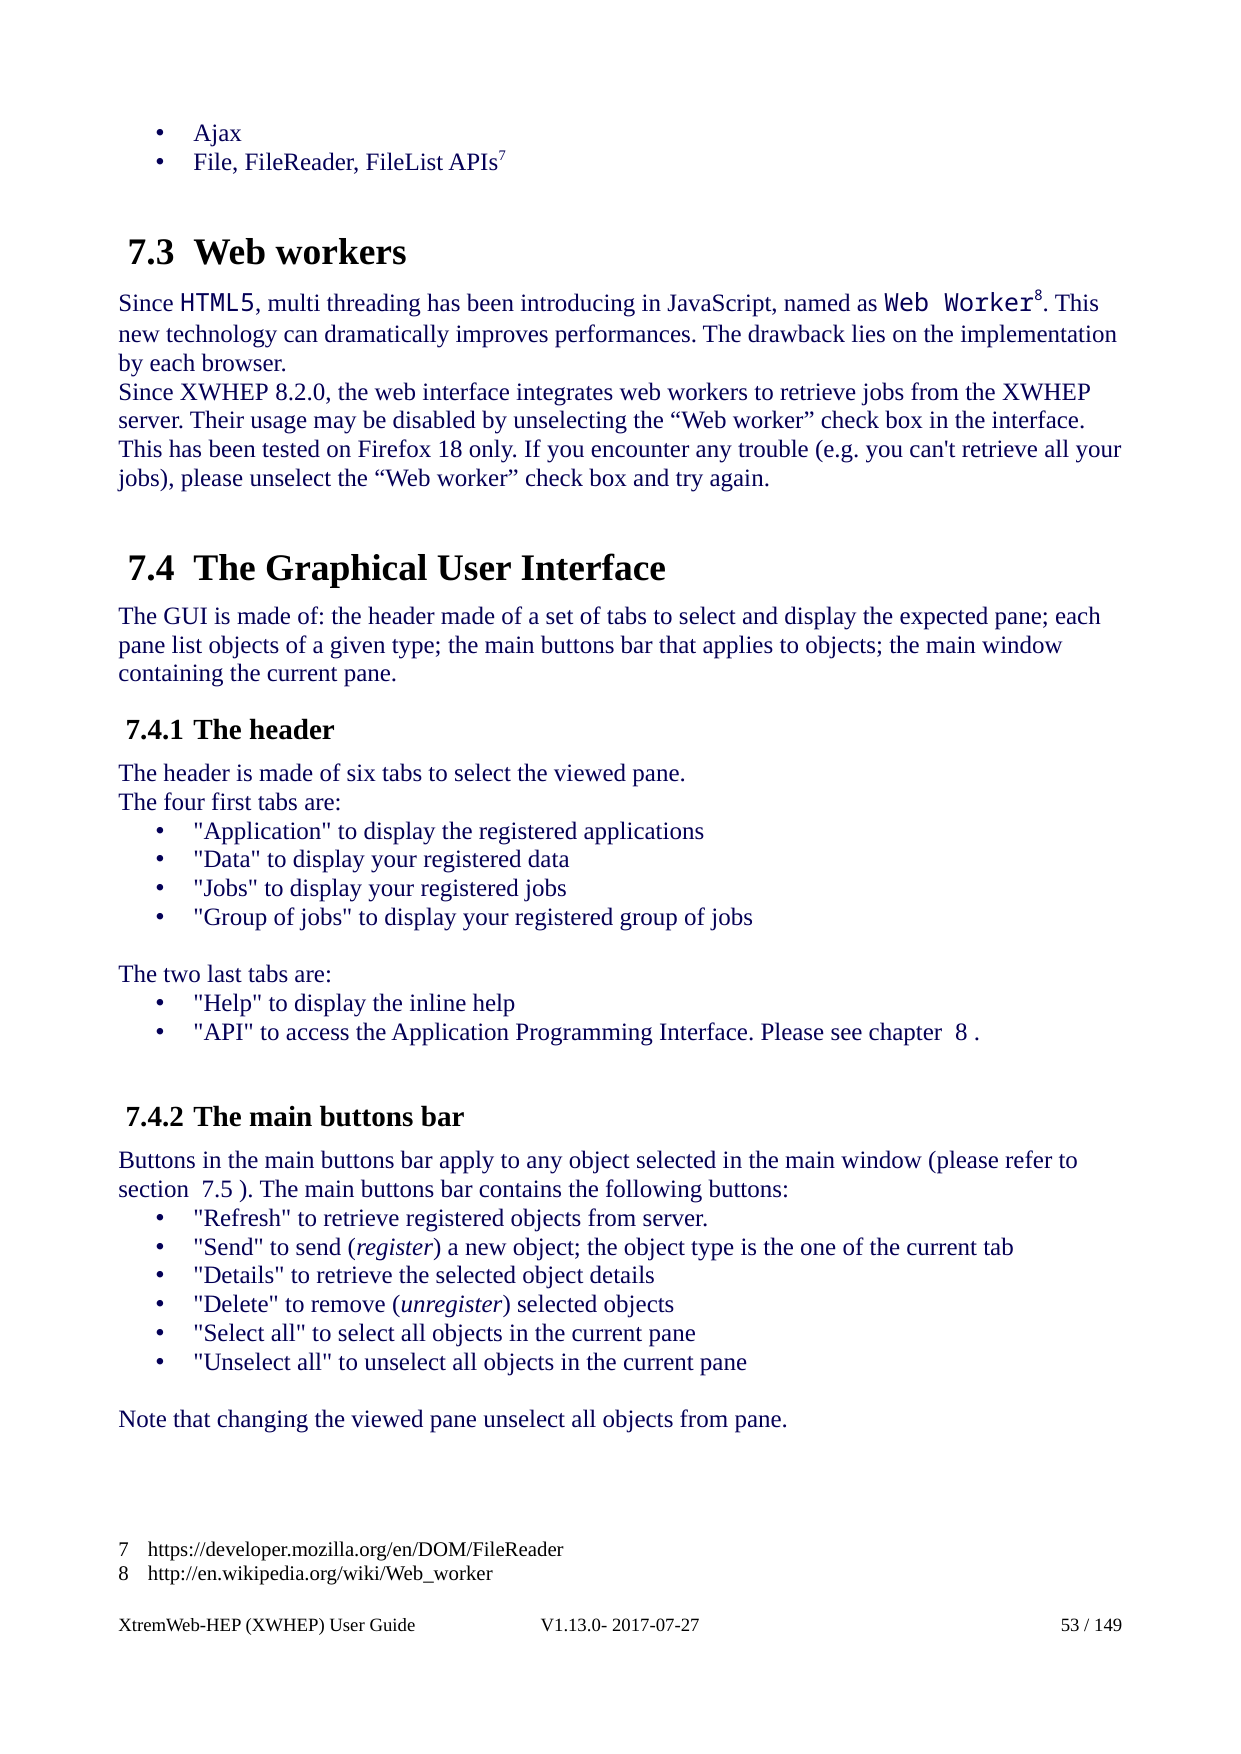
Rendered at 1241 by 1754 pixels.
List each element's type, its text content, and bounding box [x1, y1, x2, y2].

text Since HTML5, multi threading has been introducing in JavaScript, named as Web Worker. This new technology can dramatically improves performances. The drawback lies on the implementation by each browser. [118, 285, 1122, 377]
list "Delete" to remove (unregister) selected objects [156, 1289, 1122, 1318]
subtitle The Graphical User Interface [118, 545, 1122, 588]
text Since XWHEP 8.2.0, the web interface integrates web workers to retrieve jobs from the XWHEP server. Their usage may be disabled by unselecting the “Web worker” check box in the interface. [118, 377, 1122, 434]
text The GUI is made of: the header made of a set of tabs to select and display the expected pane; each pane list objects of a given type; the main buttons bar that applies to objects; the main window containing the current pane. [118, 601, 1122, 687]
subtitle Web workers [118, 229, 1122, 272]
list "Send" to send (register) a new object; the object type is the one of the current tab [156, 1232, 1122, 1261]
list "Group of jobs" to display your registered group of jobs [156, 902, 1122, 931]
list "Details" to retrieve the selected object details [156, 1261, 1122, 1289]
text The header is made of six tabs to select the viewed pane. [118, 758, 1122, 787]
list https://developer.mozilla.org/en/DOM/FileReader [118, 1537, 1122, 1561]
list File, FileReader, FileList APIs [156, 147, 1122, 176]
list "Select all" to select all objects in the current pane [156, 1318, 1122, 1347]
subtitle The main buttons bar [118, 1099, 1122, 1133]
list "Data" to display your registered data [156, 844, 1122, 873]
list "Jobs" to display your registered jobs [156, 873, 1122, 902]
text The four first tabs are: [118, 787, 1122, 816]
list "Refresh" to retrieve registered objects from server. [156, 1203, 1122, 1232]
list "Help" to display the inline help [156, 988, 1122, 1017]
text Buttons in the main buttons bar apply to any object selected in the main window (please refer to section 7.5). The main buttons bar contains the following buttons: [118, 1146, 1122, 1203]
text Note that changing the viewed pane unselect all objects from pane. [118, 1404, 1122, 1433]
text The two last tabs are: [118, 959, 1122, 988]
list "Application" to display the registered applications [156, 816, 1122, 844]
text http://en.wikipedia.org/wiki/Web_worker [118, 1561, 1122, 1585]
list "Unselect all" to unselect all objects in the current pane [156, 1347, 1122, 1376]
subtitle The header [118, 712, 1122, 746]
list "API" to access the Application Programming Interface. Please see chapter 8. [156, 1017, 1122, 1046]
list Ajax [156, 118, 1122, 147]
text This has been tested on Firefox 18 only. If you encounter any trouble (e.g. you can't retrieve all your jobs), please unselect the “Web worker” check box and try again. [118, 434, 1122, 492]
